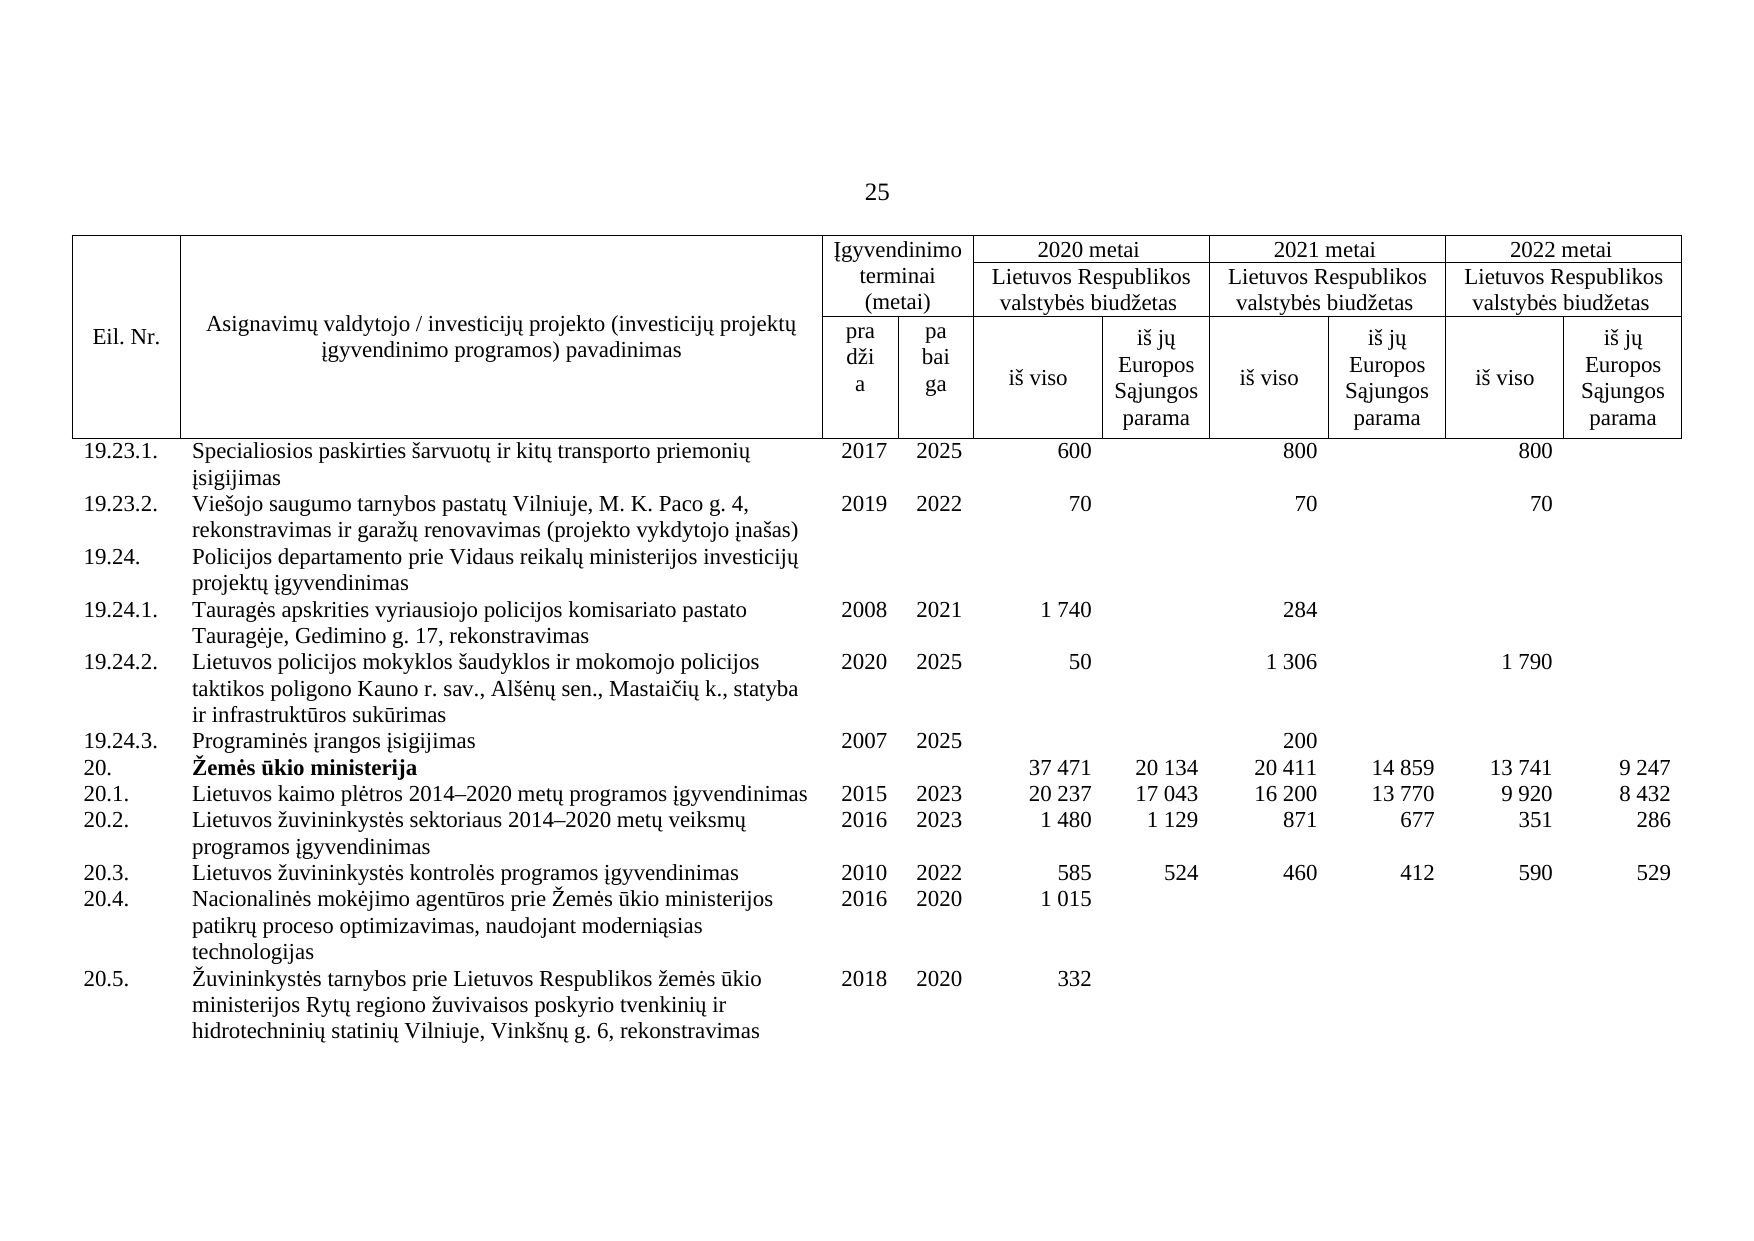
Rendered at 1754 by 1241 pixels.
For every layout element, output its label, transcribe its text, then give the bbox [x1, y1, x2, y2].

table_cell 1 790 [1446, 648, 1564, 727]
table_cell [1564, 728, 1682, 754]
table_cell 2008 [822, 596, 898, 648]
table_header 2020 metai [974, 236, 1209, 262]
table_cell [1564, 543, 1682, 596]
table_cell 14 859 [1328, 754, 1446, 780]
table_cell [898, 543, 973, 596]
table_cell [1209, 886, 1328, 964]
table_cell 2023 [898, 806, 973, 859]
table_cell 70 [973, 490, 1103, 543]
table_cell 2019 [822, 490, 898, 543]
table_cell [1564, 439, 1682, 490]
table_cell 2025 [898, 648, 973, 727]
table_cell 20. [72, 754, 181, 780]
table_cell 2022 [898, 859, 973, 886]
table_cell [1328, 596, 1446, 648]
table_cell 19.23.1. [72, 439, 181, 490]
table_cell 9 247 [1564, 754, 1682, 780]
table_cell 871 [1209, 806, 1328, 859]
table_cell 1 306 [1209, 648, 1328, 727]
table_cell 2016 [822, 806, 898, 859]
table_cell Lietuvos kaimo plėtros 2014–2020 metų programos įgyvendinimas [181, 780, 822, 806]
table_cell 20.4. [72, 886, 181, 964]
table_cell 2021 [898, 596, 973, 648]
table_cell 20 237 [973, 780, 1103, 806]
table_cell 70 [1209, 490, 1328, 543]
table_cell 20.3. [72, 859, 181, 886]
table_header Įgyvendinimo terminai (metai) [823, 236, 973, 316]
table_cell [1209, 965, 1328, 1044]
table_cell iš viso [974, 317, 1102, 437]
table_cell Lietuvos žuvininkystės kontrolės programos įgyvendinimas [181, 859, 822, 886]
table_cell 351 [1446, 806, 1564, 859]
table_cell 800 [1209, 439, 1328, 490]
table_cell 284 [1209, 596, 1328, 648]
table_cell 19.24.3. [72, 728, 181, 754]
table_cell 20.2. [72, 806, 181, 859]
table_cell iš jų Europos Sąjungos parama [1564, 317, 1681, 437]
table_cell 2016 [822, 886, 898, 964]
table_cell [1103, 886, 1209, 964]
table_cell iš jų Europos Sąjungos parama [1329, 317, 1445, 437]
table_cell [822, 543, 898, 596]
table_cell 524 [1103, 859, 1209, 886]
table_cell [1446, 965, 1564, 1044]
table_cell 16 200 [1209, 780, 1328, 806]
table_header 2021 metai [1210, 236, 1445, 262]
table_cell [1564, 965, 1682, 1044]
table_cell pradžia [823, 317, 898, 437]
table_cell 590 [1446, 859, 1564, 886]
table_cell 19.24. [72, 543, 181, 596]
table_cell [1328, 965, 1446, 1044]
table_cell [1209, 543, 1328, 596]
table_cell 2007 [822, 728, 898, 754]
table_cell 1 480 [973, 806, 1103, 859]
table_cell 460 [1209, 859, 1328, 886]
table_cell [1103, 490, 1209, 543]
table_cell Lietuvos Respublikos valstybės biudžetas [974, 263, 1209, 316]
table_cell 2025 [898, 439, 973, 490]
table_cell [1446, 886, 1564, 964]
table_cell 529 [1564, 859, 1682, 886]
table_cell 20 134 [1103, 754, 1209, 780]
table_cell [973, 728, 1103, 754]
table_header Asignavimų valdytojo / investicijų projekto (investicijų projektų įgyvendinimo programos) pavadinimas [181, 236, 822, 437]
table_cell 412 [1328, 859, 1446, 886]
table_cell [822, 754, 898, 780]
table_cell Lietuvos Respublikos valstybės biudžetas [1446, 263, 1681, 316]
table_cell [1103, 965, 1209, 1044]
table_cell 20.5. [72, 965, 181, 1044]
table_cell [1446, 543, 1564, 596]
table_cell 20 411 [1209, 754, 1328, 780]
table_cell Lietuvos Respublikos valstybės biudžetas [1210, 263, 1445, 316]
table_cell 2023 [898, 780, 973, 806]
table_cell 800 [1446, 439, 1564, 490]
table_cell Lietuvos policijos mokyklos šaudyklos ir mokomojo policijos taktikos poligono Kauno r. sav., Alšėnų sen., Mastaičių k., statyba ir infrastruktūros sukūrimas [181, 648, 822, 727]
table_header Eil. Nr. [73, 236, 180, 437]
table_cell [1564, 596, 1682, 648]
table_cell Specialiosios paskirties šarvuotų ir kitų transporto priemonių įsigijimas [181, 439, 822, 490]
table_cell pabaiga [899, 317, 973, 437]
table_cell 2020 [898, 886, 973, 964]
table_cell iš viso [1446, 317, 1563, 437]
table_cell 8 432 [1564, 780, 1682, 806]
table_cell Policijos departamento prie Vidaus reikalų ministerijos investicijų projektų įgyvendinimas [181, 543, 822, 596]
table_cell [1328, 543, 1446, 596]
table_cell Žemės ūkio ministerija [181, 754, 822, 780]
table_cell Žuvininkystės tarnybos prie Lietuvos Respublikos žemės ūkio ministerijos Rytų regiono žuvivaisos poskyrio tvenkinių ir hidrotechninių statinių Vilniuje, Vinkšnų g. 6, rekonstravimas [181, 965, 822, 1044]
table_cell 332 [973, 965, 1103, 1044]
table_cell iš jų Europos Sąjungos parama [1103, 317, 1209, 437]
table_cell 19.24.1. [72, 596, 181, 648]
table_cell Tauragės apskrities vyriausiojo policijos komisariato pastato Tauragėje, Gedimino g. 17, rekonstravimas [181, 596, 822, 648]
table_cell [1103, 543, 1209, 596]
table_cell 1 015 [973, 886, 1103, 964]
table_cell [1103, 728, 1209, 754]
table_cell 2020 [898, 965, 973, 1044]
table_cell [1564, 490, 1682, 543]
table_cell [1103, 596, 1209, 648]
table_cell [1446, 596, 1564, 648]
table_cell Programinės įrangos įsigijimas [181, 728, 822, 754]
table_cell 70 [1446, 490, 1564, 543]
table_cell [898, 754, 973, 780]
table_cell [1564, 886, 1682, 964]
table_cell [1103, 648, 1209, 727]
table_cell [1328, 728, 1446, 754]
table_cell 200 [1209, 728, 1328, 754]
table_cell Viešojo saugumo tarnybos pastatų Vilniuje, M. K. Paco g. 4, rekonstravimas ir garažų renovavimas (projekto vykdytojo įnašas) [181, 490, 822, 543]
table_cell 286 [1564, 806, 1682, 859]
table_cell Nacionalinės mokėjimo agentūros prie Žemės ūkio ministerijos patikrų proceso optimizavimas, naudojant moderniąsias technologijas [181, 886, 822, 964]
table_cell 1 129 [1103, 806, 1209, 859]
table_cell [973, 543, 1103, 596]
table_header 2022 metai [1446, 236, 1681, 262]
table_cell [1446, 728, 1564, 754]
table_cell 585 [973, 859, 1103, 886]
table_cell iš viso [1210, 317, 1328, 437]
table_cell 2015 [822, 780, 898, 806]
table_cell 20.1. [72, 780, 181, 806]
table_cell 19.24.2. [72, 648, 181, 727]
table_cell 2018 [822, 965, 898, 1044]
table_cell 2020 [822, 648, 898, 727]
table_cell Lietuvos žuvininkystės sektoriaus 2014–2020 metų veiksmų programos įgyvendinimas [181, 806, 822, 859]
table_cell [1328, 439, 1446, 490]
table_cell 2022 [898, 490, 973, 543]
table_cell 2017 [822, 439, 898, 490]
table_cell 17 043 [1103, 780, 1209, 806]
table_cell 2025 [898, 728, 973, 754]
table_cell 677 [1328, 806, 1446, 859]
table_cell 50 [973, 648, 1103, 727]
table_cell [1328, 648, 1446, 727]
table_cell 600 [973, 439, 1103, 490]
table_cell 19.23.2. [72, 490, 181, 543]
table_cell [1103, 439, 1209, 490]
table_cell 37 471 [973, 754, 1103, 780]
table_cell 13 770 [1328, 780, 1446, 806]
table_cell 1 740 [973, 596, 1103, 648]
table_cell [1328, 490, 1446, 543]
table_cell 2010 [822, 859, 898, 886]
table_cell 9 920 [1446, 780, 1564, 806]
table_cell [1328, 886, 1446, 964]
table_cell [1564, 648, 1682, 727]
table_cell 13 741 [1446, 754, 1564, 780]
